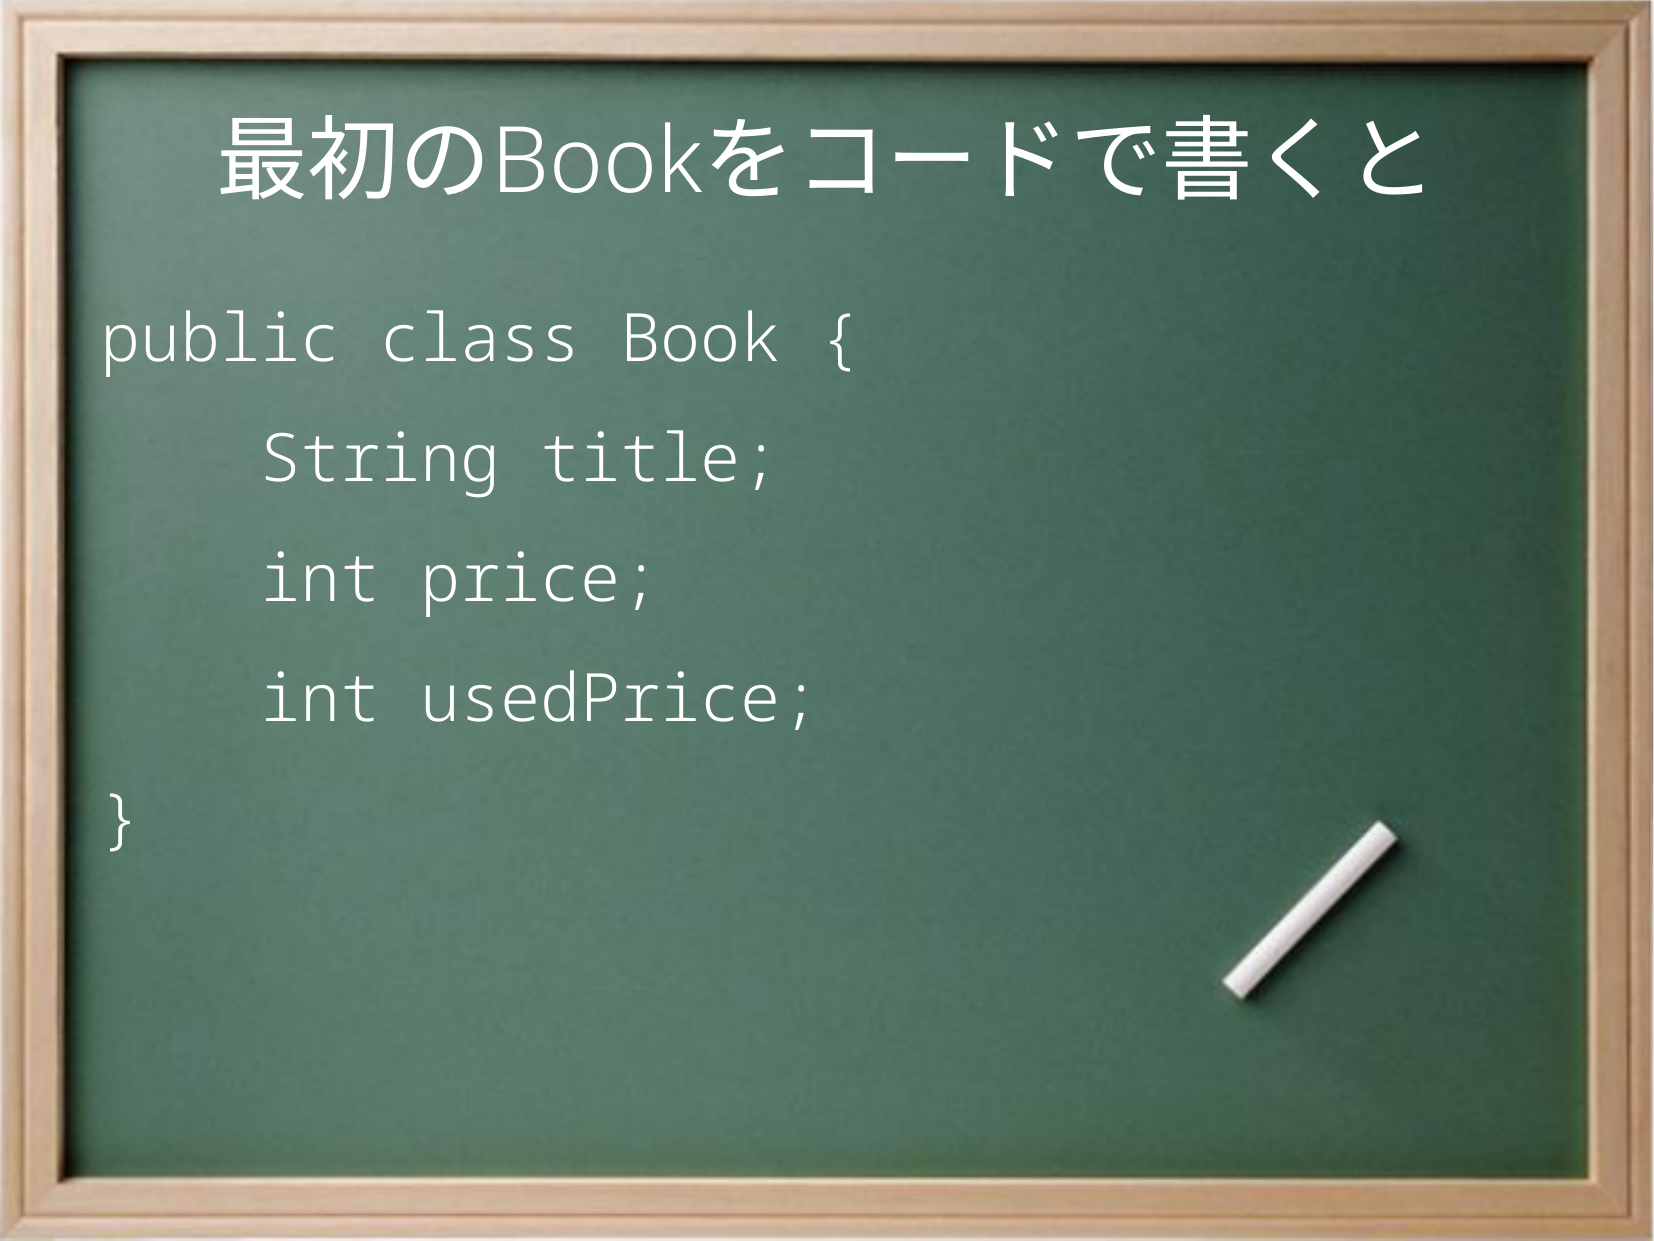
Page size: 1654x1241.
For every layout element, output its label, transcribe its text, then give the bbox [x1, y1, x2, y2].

picture [0, 0, 1654, 1241]
title 最初のBookをコードで書くと [82, 56, 1571, 250]
list public class Book { String title; int price; int usedPrice; } [82, 290, 1571, 1094]
